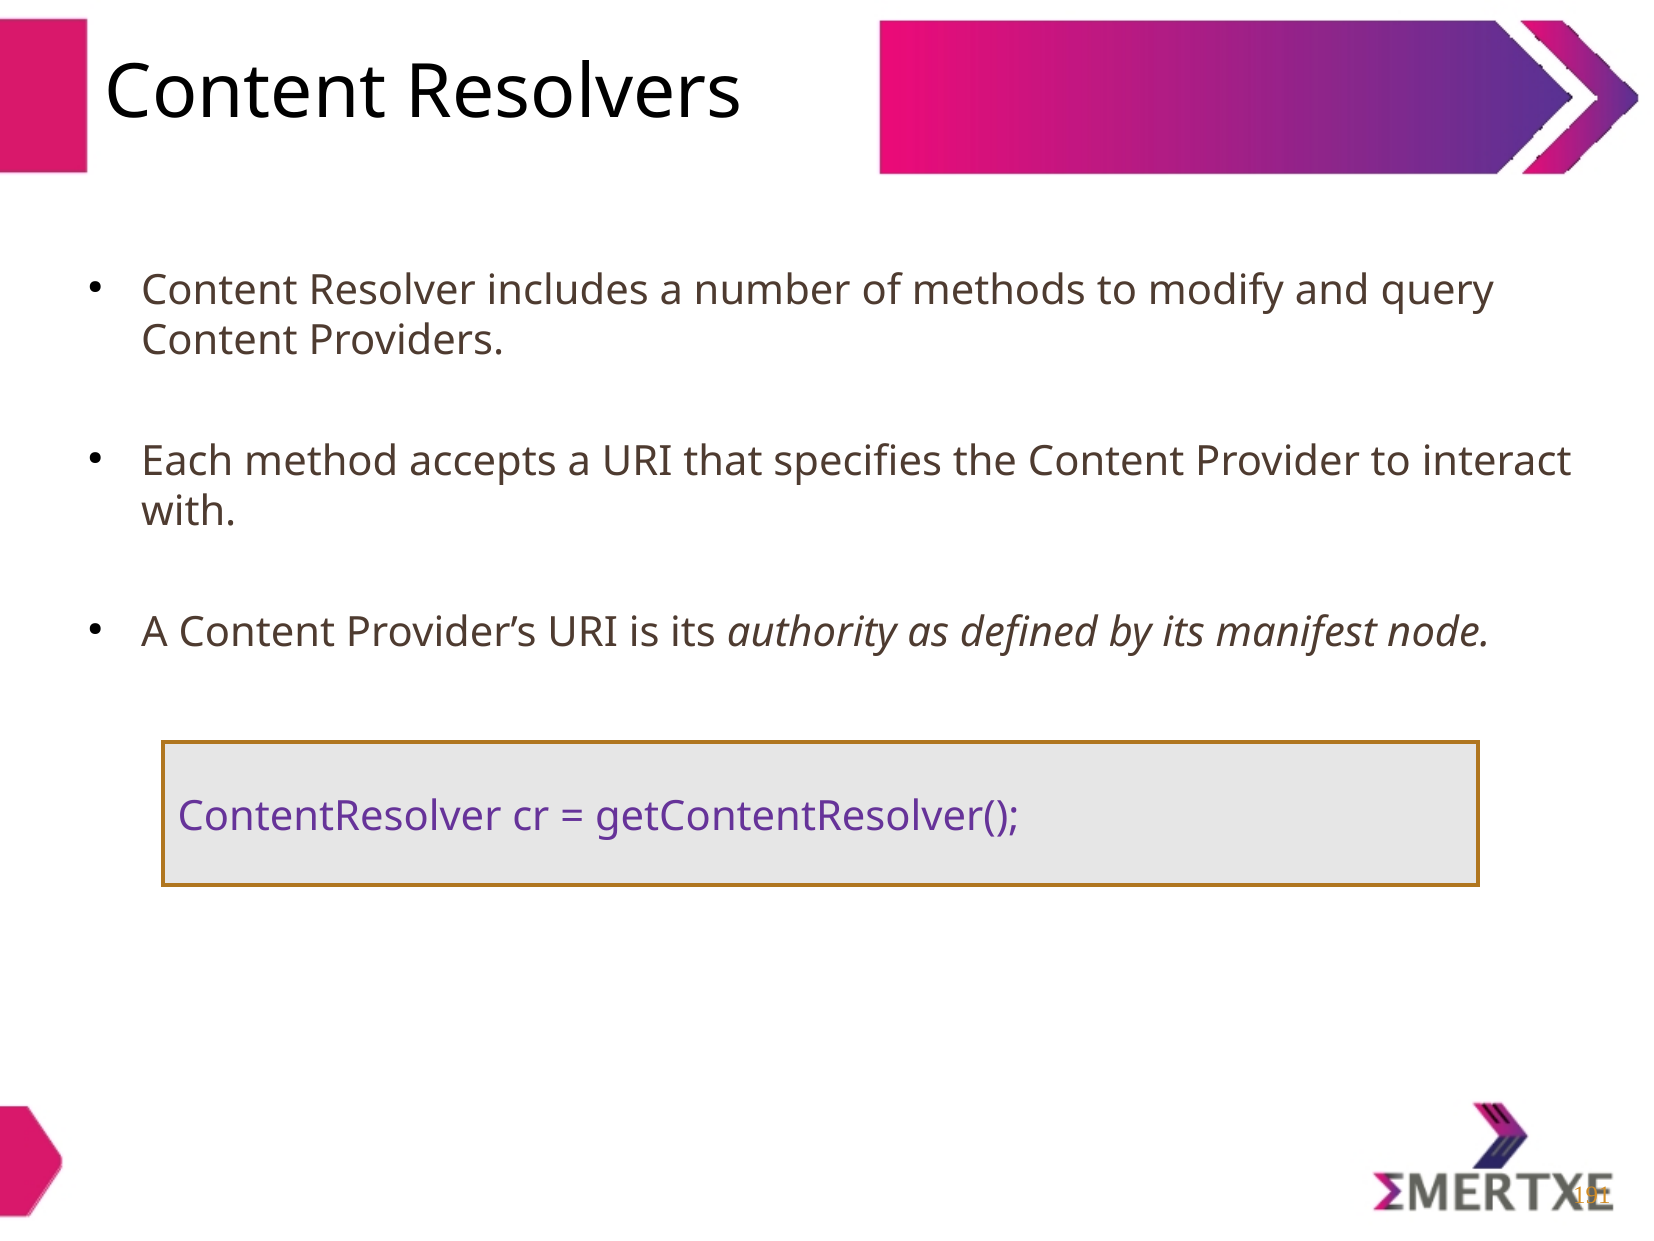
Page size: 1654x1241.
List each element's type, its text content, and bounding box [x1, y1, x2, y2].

picture [0, 0, 1654, 1241]
text_box [1488, 1170, 1626, 1216]
text_box ContentResolver cr = getContentResolver(); [162, 741, 1478, 886]
text_box Content Resolvers [90, 30, 871, 181]
list Content Resolver includes a number of methods to modify and query Content Providers. Each method accepts a URI that specifies the Content Provider to interact with. A Content Provider’s URI is its authority as defined by its manifest node. [55, 255, 1626, 713]
